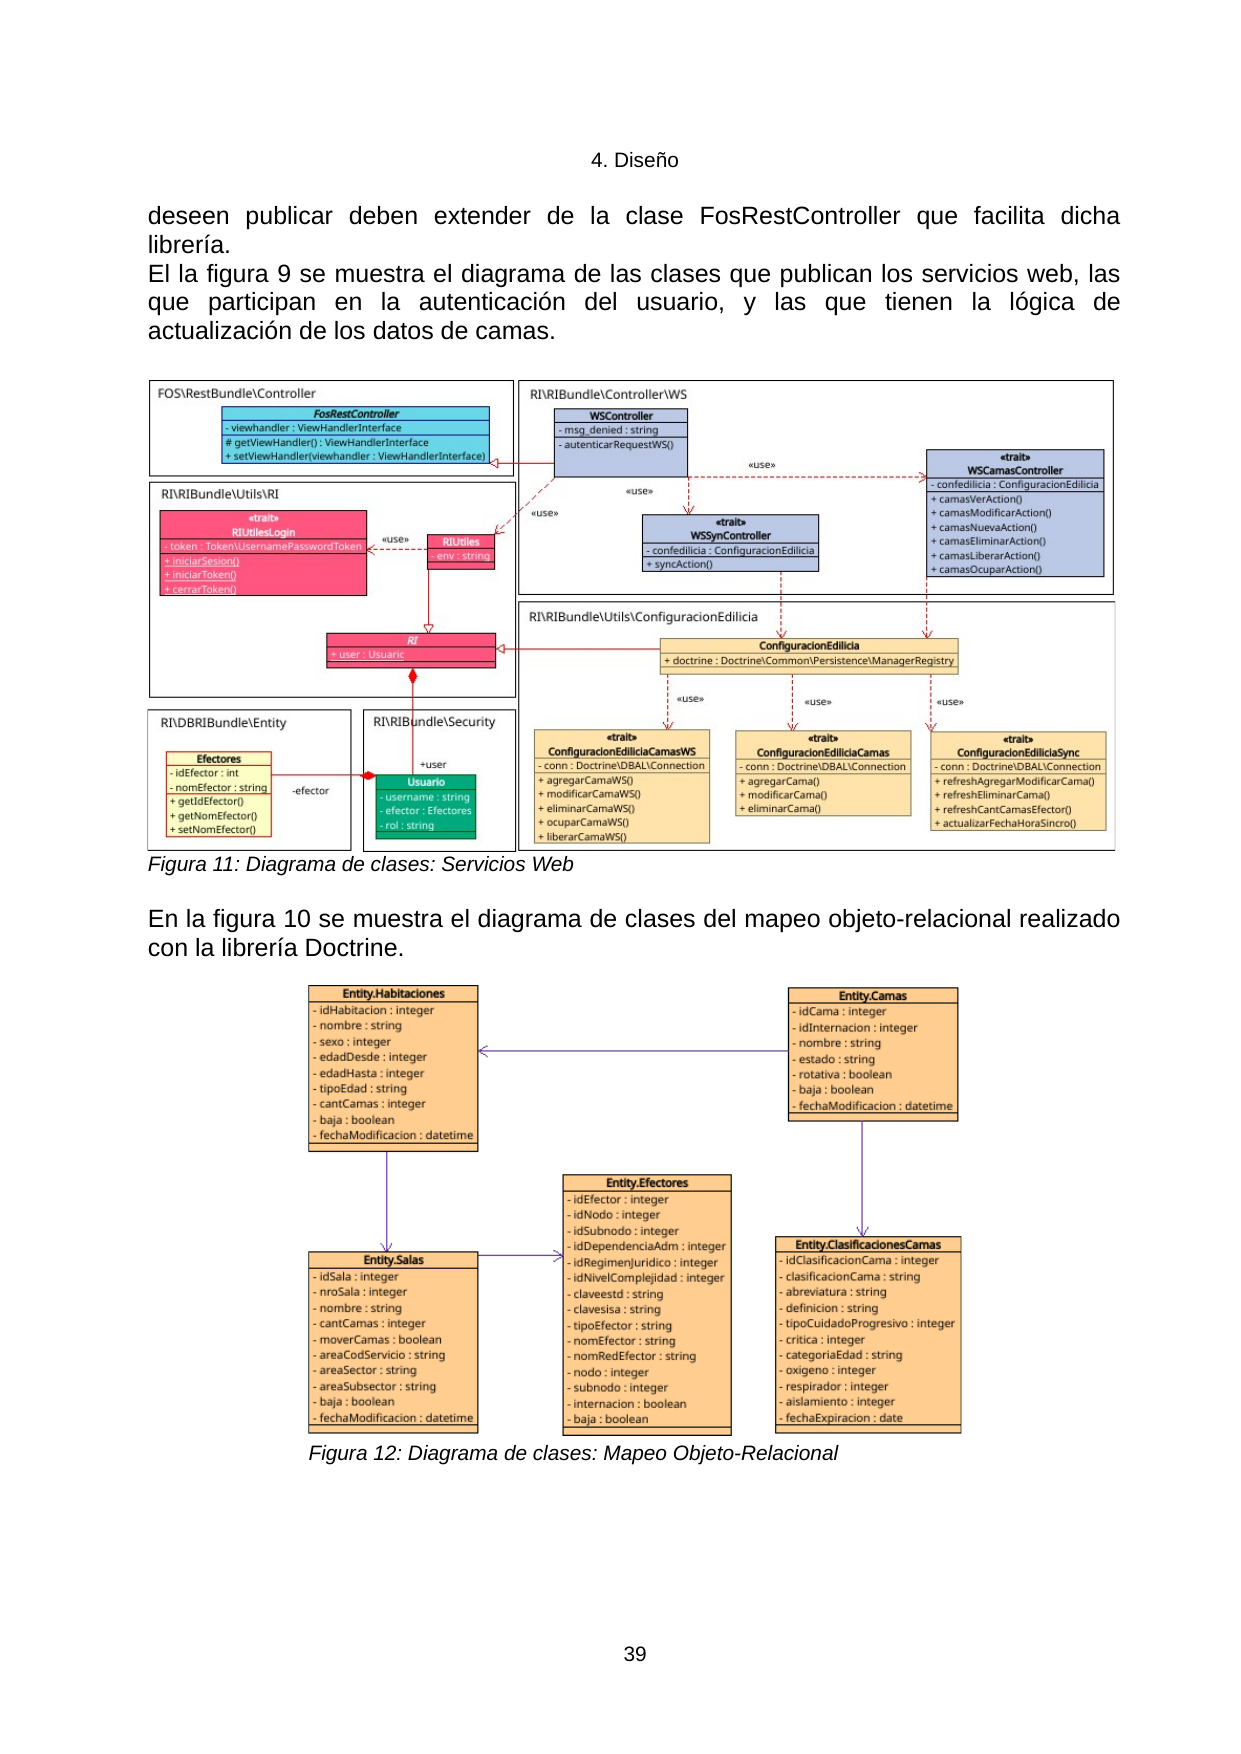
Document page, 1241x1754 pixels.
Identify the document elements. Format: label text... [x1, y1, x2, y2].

picture [308, 985, 962, 1436]
picture [147, 380, 1116, 852]
text El la figura 9 se muestra el diagrama de las clases que publican los servicios web, las que participan en la autenticación del usuario, y las que tienen la lógica de actualización de los datos de camas. [148, 258, 1122, 345]
text deseen publicar deben extender de la clase FosRestController que facilita dicha librería. [148, 201, 1122, 258]
text [148, 345, 1122, 369]
text Figura 11: Diagrama de clases: Servicios Web [148, 369, 1122, 876]
text Figura 12: Diagrama de clases: Mapeo Objeto-Relacional [308, 1436, 961, 1464]
text En la figura 10 se muestra el diagrama de clases del mapeo objeto-relacional realizado con la librería Doctrine. [148, 876, 1122, 962]
